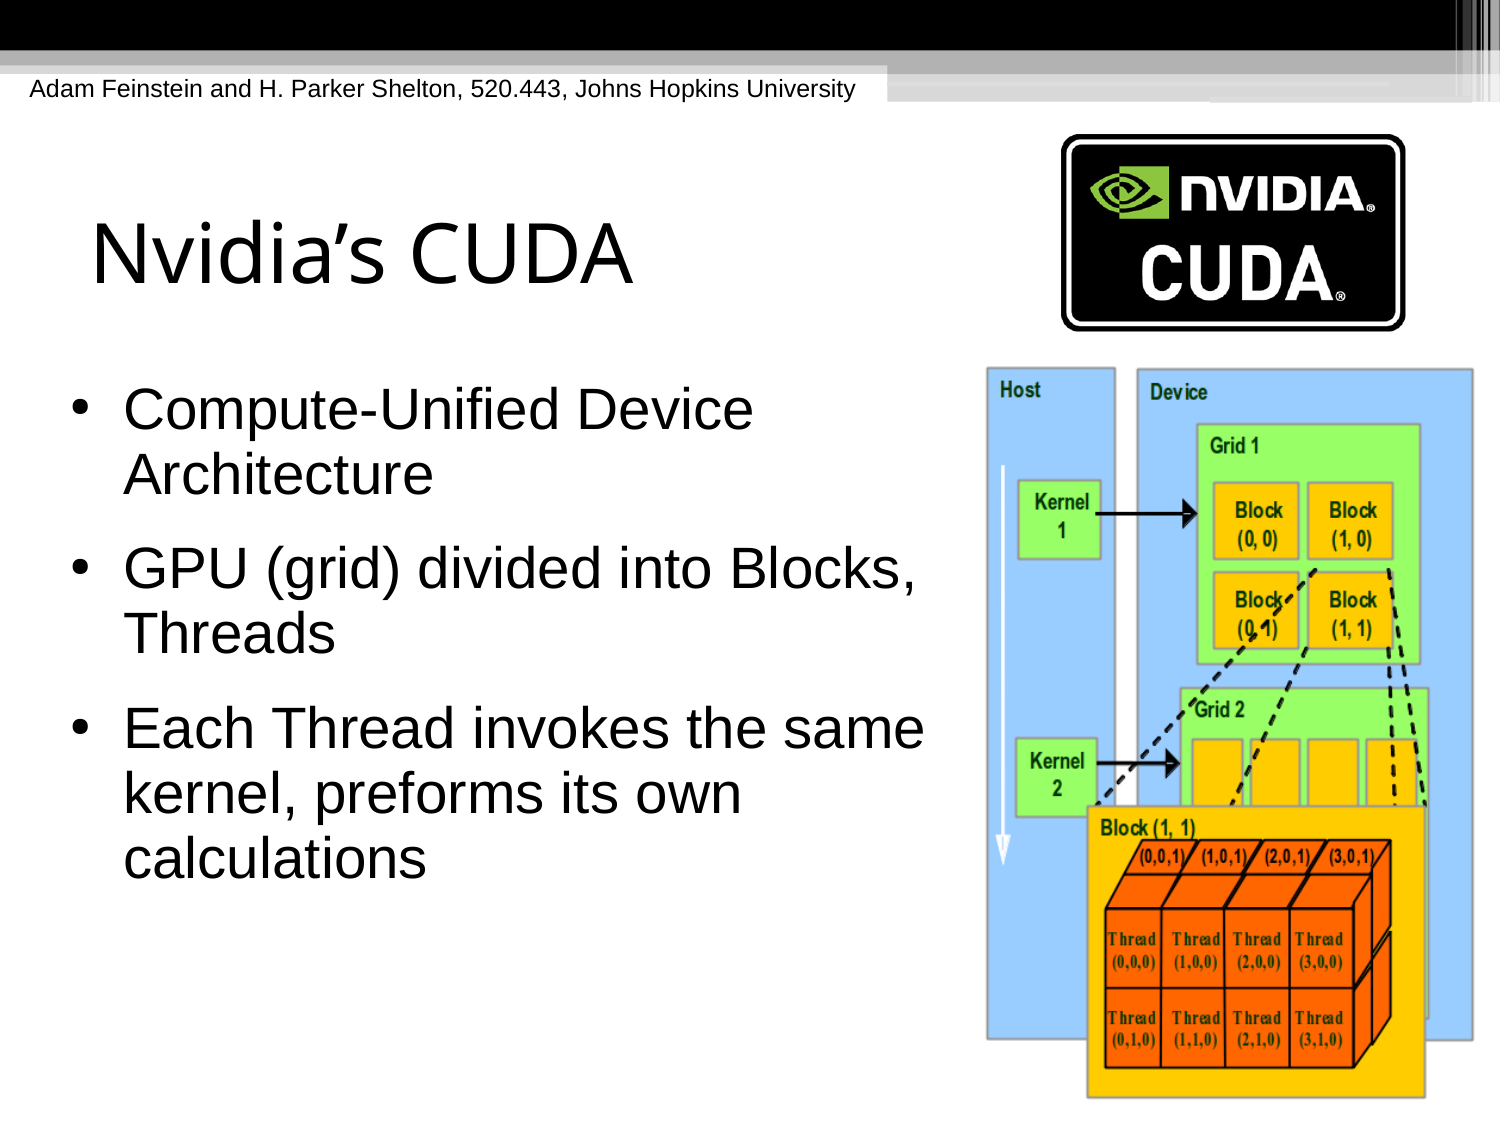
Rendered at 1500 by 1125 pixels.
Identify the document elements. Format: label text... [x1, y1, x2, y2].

picture [1045, 118, 1421, 347]
title Nvidia’s CUDA [75, 187, 1425, 363]
list Compute-Unified Device Architecture GPU (grid) divided into Blocks, Threads Each Thread invokes the same kernel, preforms its own calculations [37, 368, 975, 1079]
picture [975, 358, 1490, 1109]
text_box Adam Feinstein and H. Parker Shelton, 520.443, Johns Hopkins University [0, 67, 888, 110]
